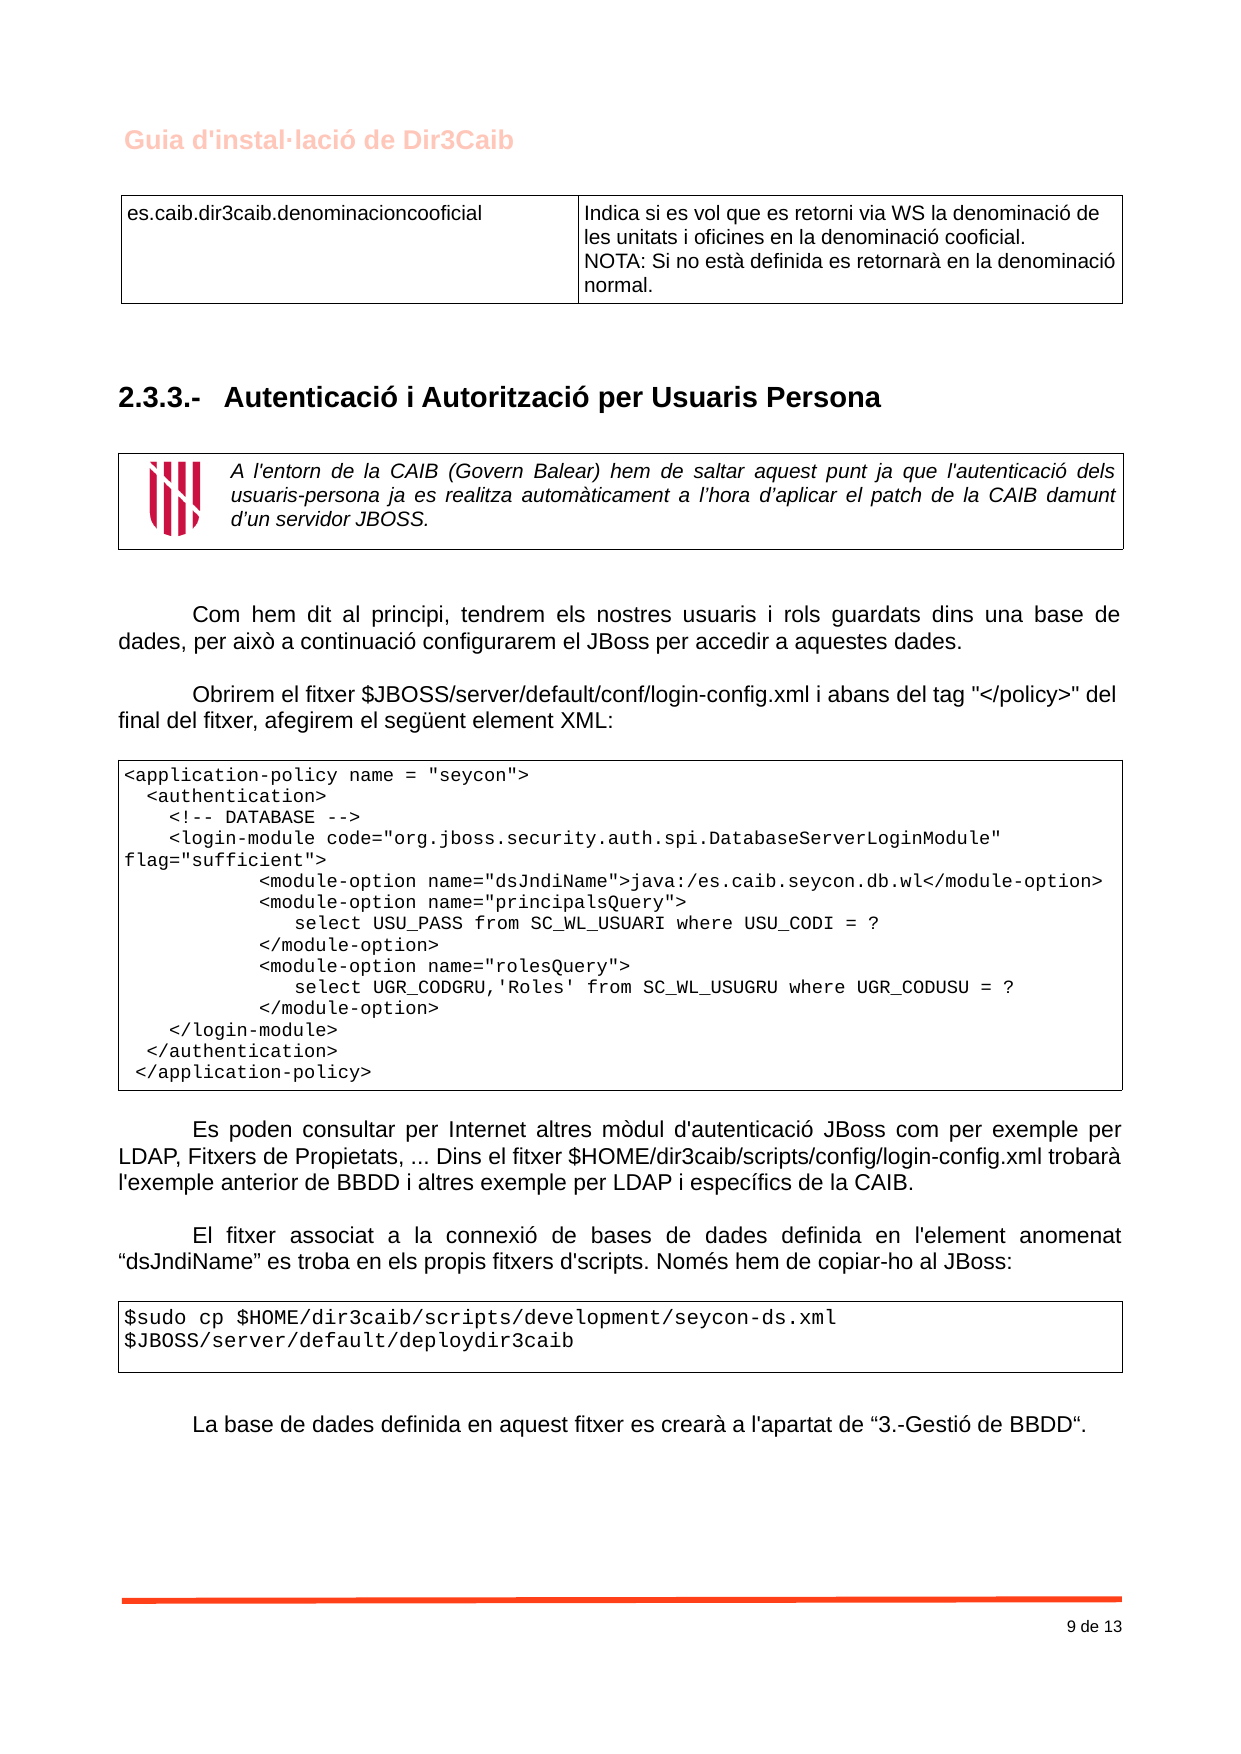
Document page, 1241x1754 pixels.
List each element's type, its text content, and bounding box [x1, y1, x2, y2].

table_header A l'entorn de la CAIB (Govern Balear) hem de saltar aquest punt ja que l'autenticació dels usuaris-persona ja es realitza automàticament a l’hora d’aplicar el patch de la CAIB damunt d’un servidor JBOSS. [225, 454, 1123, 549]
text Com hem dit al principi, tendrem els nostres usuaris i rols guardats dins una base de dades, per això a continuació configurarem el JBoss per accedir a aquestes dades. [118, 601, 1122, 654]
table_cell Indica si es vol que es retorni via WS la denominació de les unitats i oficines en la denominació cooficial. NOTA: Si no està definida es retornarà en la denominació normal. [579, 196, 1122, 302]
subtitle Autenticació i Autorització per Usuaris Persona [118, 380, 1122, 414]
text Obrirem el fitxer $JBOSS/server/default/conf/login-config.xml i abans del tag "</policy>" del final del fitxer, afegirem el següent element XML: [118, 681, 1122, 733]
table_header [119, 454, 225, 549]
text Es poden consultar per Internet altres mòdul d'autenticació JBoss com per exemple per LDAP, Fitxers de Propietats, ... Dins el fitxer $HOME/dir3caib/scripts/config/login-config.xml trobarà l'exemple anterior de BBDD i altres exemple per LDAP i específics de la CAIB. [118, 1116, 1122, 1195]
text El fitxer associat a la connexió de bases de dades definida en l'element anomenat “dsJndiName” es troba en els propis fitxers d'scripts. Només hem de copiar-ho al JBoss: [118, 1222, 1122, 1274]
picture [145, 458, 203, 538]
table_cell es.caib.dir3caib.denominacioncooficial [122, 196, 578, 302]
table_header <application-policy name = "seycon"> <authentication> <!-- DATABASE --> <login-module code="org.jboss.security.auth.spi.DatabaseServerLoginModule" flag="sufficient"> <module-option name="dsJndiName">java:/es.caib.seycon.db.wl</module-option> <module-option name="principalsQuery"> select USU_PASS from SC_WL_USUARI where USU_CODI = ? </module-option> <module-option name="rolesQuery"> select UGR_CODGRU,'Roles' from SC_WL_USUGRU where UGR_CODUSU = ? </module-option> </login-module> </authentication> </application-policy> [119, 761, 1122, 1090]
text La base de dades definida en aquest fitxer es crearà a l'apartat de “3.-Gestió de BBDD“. [118, 1411, 1122, 1437]
table_header $sudo cp $HOME/dir3caib/scripts/development/seycon-ds.xml $JBOSS/server/default/deploydir3caib [119, 1302, 1122, 1372]
